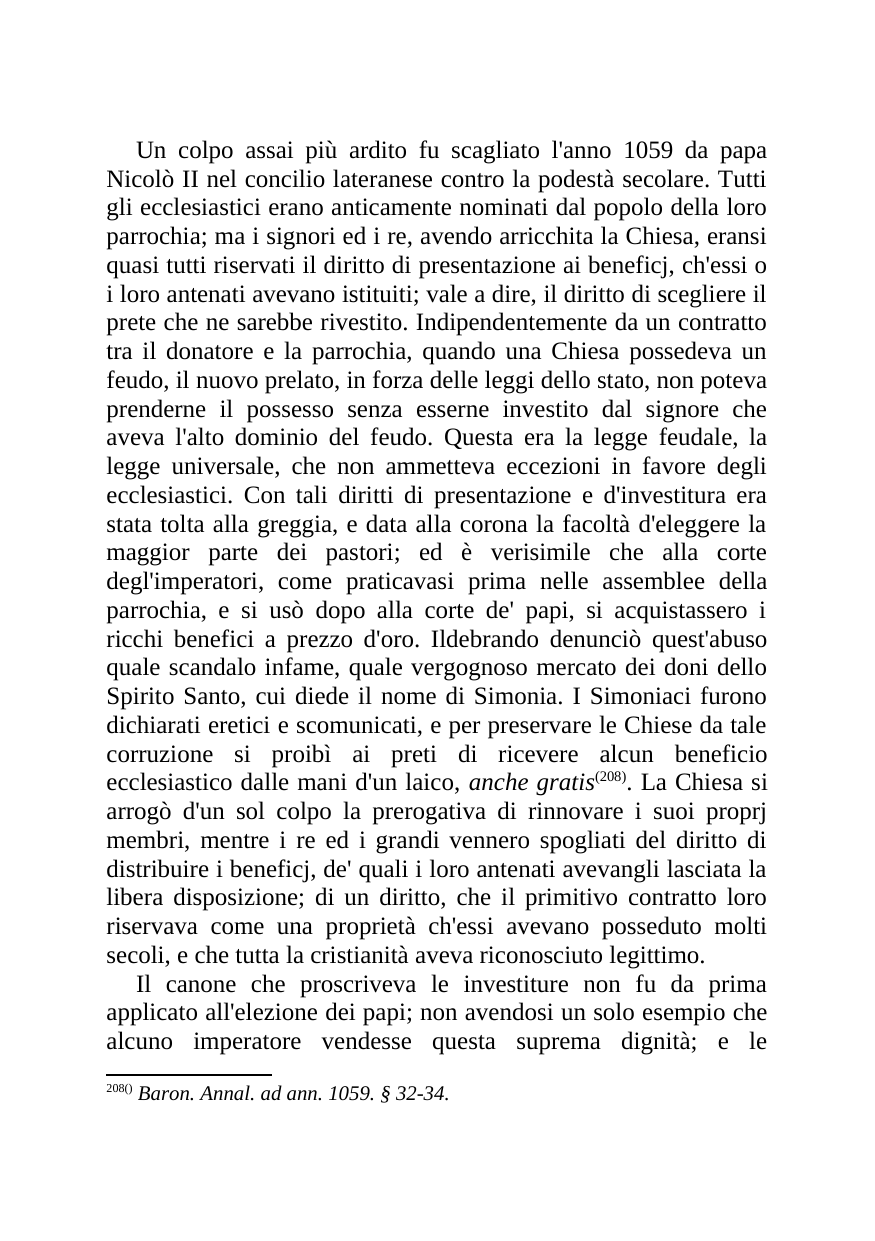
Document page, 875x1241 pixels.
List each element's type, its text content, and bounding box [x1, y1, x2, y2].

text Il canone che proscriveva le investiture non fu da prima applicato all'elezione dei papi; non avendosi un solo esempio che alcuno imperatore vendesse questa suprema dignità; e le [106, 969, 768, 1055]
text () Baron. Annal. ad ann. 1059. § 32-34. [106, 1081, 768, 1105]
text Un colpo assai più ardito fu scagliato l'anno 1059 da papa Nicolò II nel concilio lateranese contro la podestà secolare. Tutti gli ecclesiastici erano anticamente nominati dal popolo della loro parrochia; ma i signori ed i re, avendo arricchita la Chiesa, eransi quasi tutti riservati il diritto di presentazione ai beneficj, ch'essi o i loro antenati avevano istituiti; vale a dire, il diritto di scegliere il prete che ne sarebbe rivestito. Indipendentemente da un contratto tra il donatore e la parrochia, quando una Chiesa possedeva un feudo, il nuovo prelato, in forza delle leggi dello stato, non poteva prenderne il possesso senza esserne investito dal signore che aveva l'alto dominio del feudo. Questa era la legge feudale, la legge universale, che non ammetteva eccezioni in favore degli ecclesiastici. Con tali diritti di presentazione e d'investitura era stata tolta alla greggia, e data alla corona la facoltà d'eleggere la maggior parte dei pastori; ed è verisimile che alla corte degl'imperatori, come praticavasi prima nelle assemblee della parrochia, e si usò dopo alla corte de' papi, si acquistassero i ricchi benefici a prezzo d'oro. Ildebrando denunciò quest'abuso quale scandalo infame, quale vergognoso mercato dei doni dello Spirito Santo, cui diede il nome di Simonia. I Simoniaci furono dichiarati eretici e scomunicati, e per preservare le Chiese da tale corruzione si proibì ai preti di ricevere alcun beneficio ecclesiastico dalle mani d'un laico, anche gratis(). La Chiesa si arrogò d'un sol colpo la prerogativa di rinnovare i suoi proprj membri, mentre i re ed i grandi vennero spogliati del diritto di distribuire i beneficj, de' quali i loro antenati avevangli lasciata la libera disposizione; di un diritto, che il primitivo contratto loro riservava come una proprietà ch'essi avevano posseduto molti secoli, e che tutta la cristianità aveva riconosciuto legittimo. [106, 135, 768, 969]
